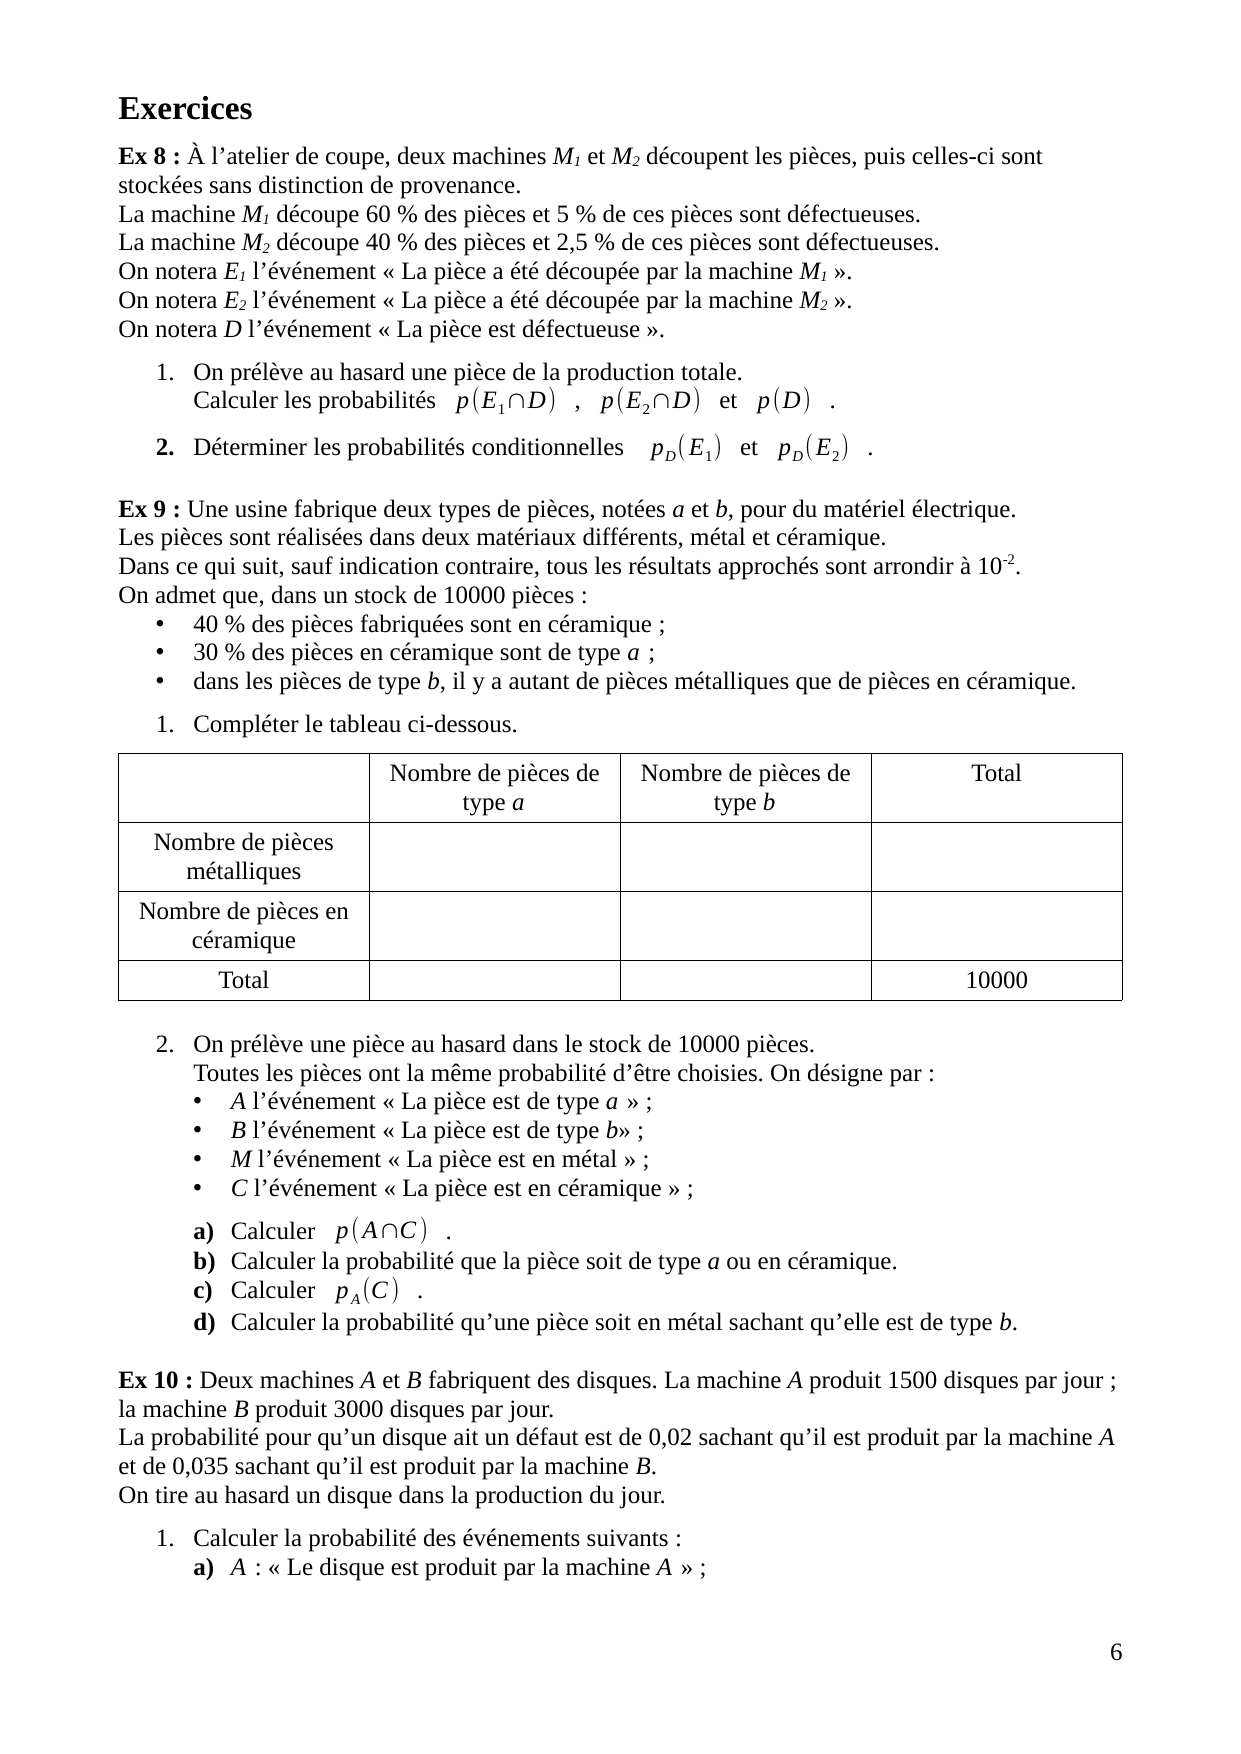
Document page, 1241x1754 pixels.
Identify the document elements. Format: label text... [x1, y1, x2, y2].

table_cell [370, 892, 620, 960]
table_cell [621, 961, 871, 1000]
text La machine M1 découpe 60 % des pièces et 5 % de ces pièces sont défectueuses. [118, 199, 1122, 227]
table_header Nombre de pièces de type b [621, 754, 871, 822]
list Calculer la probabilité qu’une pièce soit en métal sachant qu’elle est de type b. [193, 1307, 1122, 1336]
text Ex 9 : Une usine fabrique deux types de pièces, notées a et b, pour du matériel électrique. [118, 494, 1122, 522]
list Compléter le tableau ci-dessous. [156, 709, 1122, 738]
table_header [119, 754, 369, 822]
text On tire au hasard un disque dans la production du jour. [118, 1480, 1122, 1509]
table_cell 10000 [872, 961, 1122, 1000]
list B l’événement « La pièce est de type b» ; [193, 1115, 1122, 1144]
text La probabilité pour qu’un disque ait un défaut est de 0,02 sachant qu’il est produit par la machine A et de 0,035 sachant qu’il est produit par la machine B. [118, 1422, 1122, 1480]
table_cell Nombre de pièces en céramique [119, 892, 369, 960]
table_cell [621, 892, 871, 960]
list Calculer. [193, 1216, 1122, 1246]
list C l’événement « La pièce est en céramique » ; [193, 1173, 1122, 1201]
list Calculer les probabilités,et. [156, 386, 1122, 418]
list M l’événement « La pièce est en métal » ; [193, 1144, 1122, 1173]
text Exercices [118, 88, 1122, 127]
text On admet que, dans un stock de 10000 pièces : [118, 580, 1122, 609]
list 40 % des pièces fabriquées sont en céramique ; [156, 609, 1122, 637]
table_cell Total [119, 961, 369, 1000]
list 30 % des pièces en céramique sont de type a ; [156, 637, 1122, 666]
text Les pièces sont réalisées dans deux matériaux différents, métal et céramique. [118, 522, 1122, 551]
table_cell [872, 823, 1122, 891]
table_header Nombre de pièces de type a [370, 754, 620, 822]
list Déterminer les probabilités conditionnelles et. [156, 432, 1122, 465]
list Calculer. [193, 1275, 1122, 1307]
table_cell [872, 892, 1122, 960]
list Calculer la probabilité que la pièce soit de type a ou en céramique. [193, 1246, 1122, 1275]
table_cell [370, 823, 620, 891]
text Dans ce qui suit, sauf indication contraire, tous les résultats approchés sont arrondir à 10-2. [118, 551, 1122, 580]
list A : « Le disque est produit par la machine A » ; [193, 1552, 1122, 1581]
table_cell Nombre de pièces métalliques [119, 823, 369, 891]
text On notera E1 l’événement « La pièce a été découpée par la machine M1 ». [118, 256, 1122, 285]
list dans les pièces de type b, il y a autant de pièces métalliques que de pièces en céramique. [156, 666, 1122, 695]
text On notera E2 l’événement « La pièce a été découpée par la machine M2 ». [118, 285, 1122, 314]
text Ex 10 : Deux machines A et B fabriquent des disques. La machine A produit 1500 disques par jour ; la machine B produit 3000 disques par jour. [118, 1365, 1122, 1422]
list On prélève une pièce au hasard dans le stock de 10000 pièces. [156, 1029, 1122, 1058]
table_cell [370, 961, 620, 1000]
text La machine M2 découpe 40 % des pièces et 2,5 % de ces pièces sont défectueuses. [118, 227, 1122, 256]
table_header Total [872, 754, 1122, 822]
text On notera D l’événement « La pièce est défectueuse ». [118, 314, 1122, 342]
list On prélève au hasard une pièce de la production totale. [156, 357, 1122, 386]
list Calculer la probabilité des événements suivants : [156, 1523, 1122, 1552]
list Toutes les pièces ont la même probabilité d’être choisies. On désigne par : [156, 1058, 1122, 1086]
table_cell [621, 823, 871, 891]
text Ex 8 : À l’atelier de coupe, deux machines M1 et M2 découpent les pièces, puis celles-ci sont stockées sans distinction de provenance. [118, 141, 1122, 199]
list A l’événement « La pièce est de type a » ; [193, 1086, 1122, 1115]
